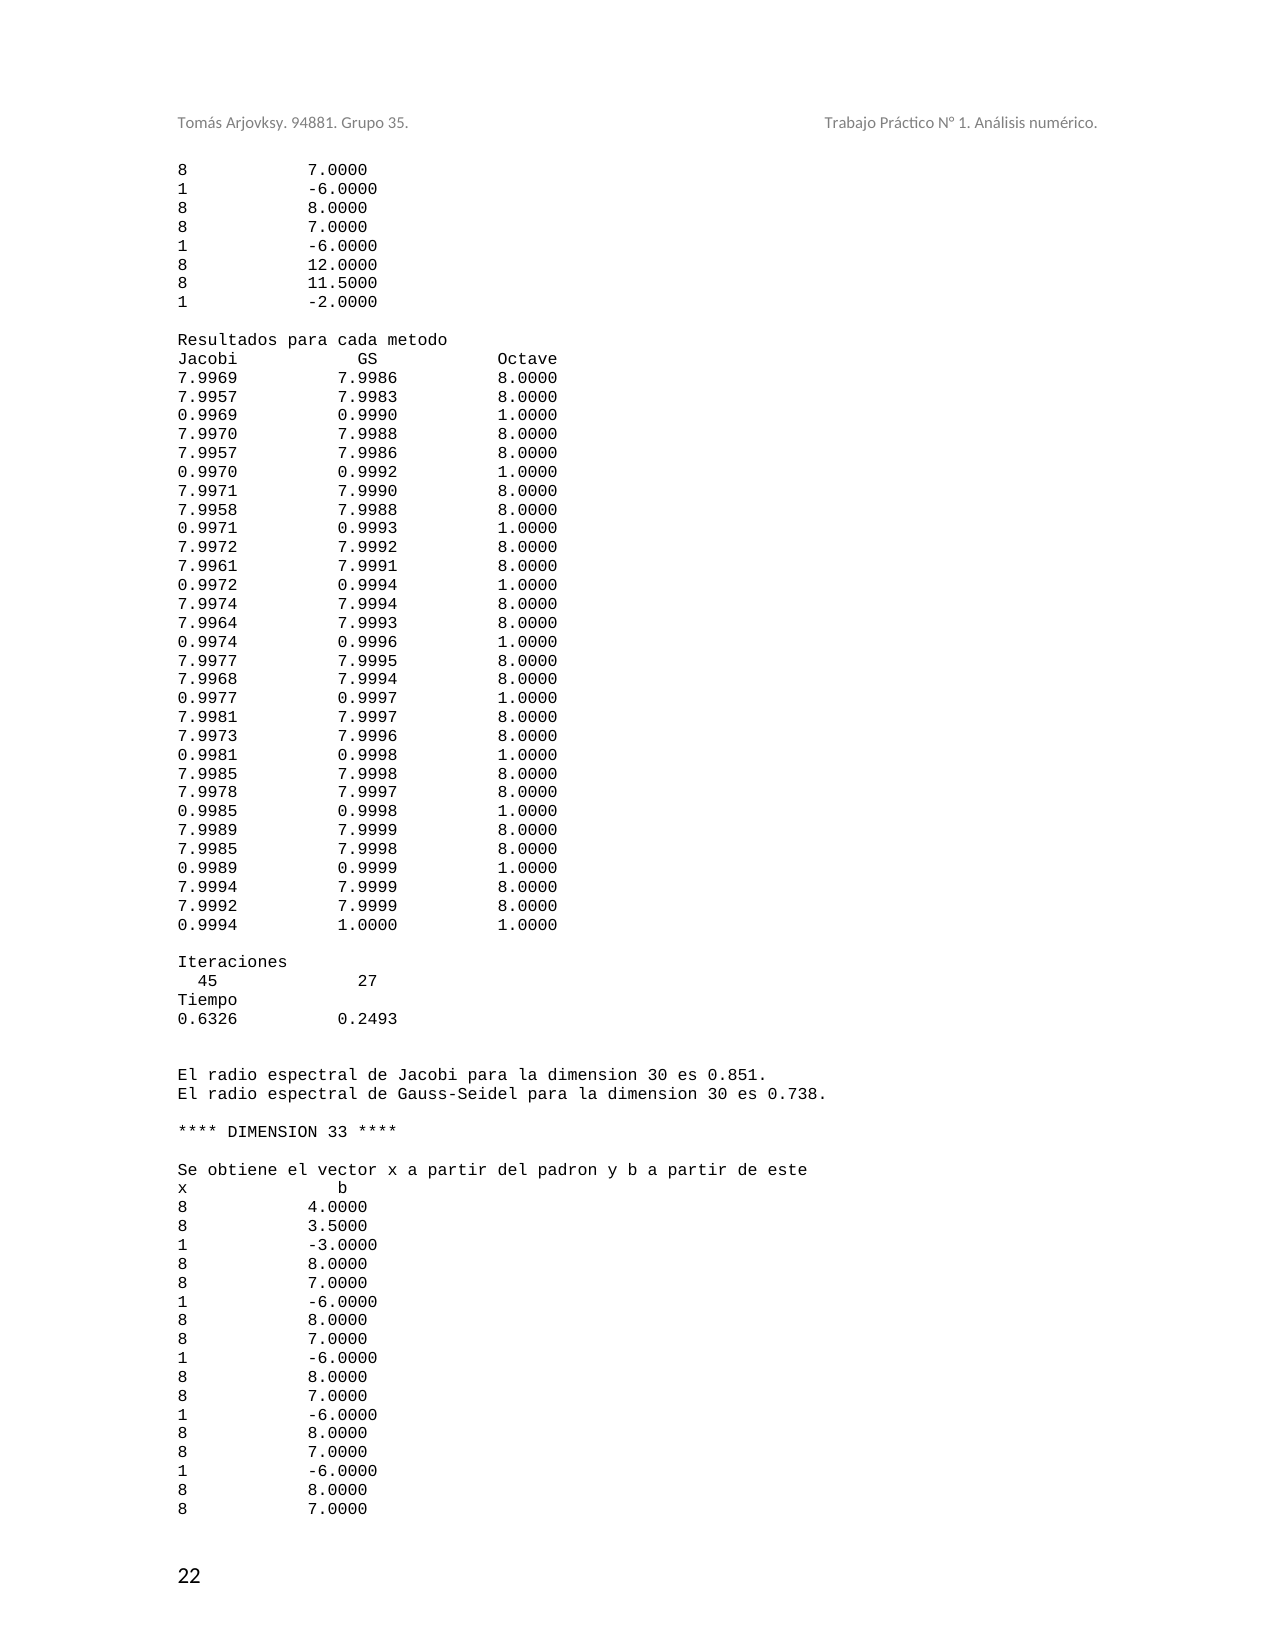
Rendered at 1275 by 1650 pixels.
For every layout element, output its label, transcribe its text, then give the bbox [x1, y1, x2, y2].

text 8 8.0000 [177, 1482, 1098, 1501]
text 1 -6.0000 [177, 1463, 1098, 1482]
text 8 7.0000 [177, 1501, 1098, 1519]
text 0.9971 0.9993 1.0000 [177, 520, 1098, 539]
text 0.6326 0.2493 [177, 1010, 1098, 1029]
text 0.9974 0.9996 1.0000 [177, 633, 1098, 652]
text 7.9981 7.9997 8.0000 [177, 709, 1098, 727]
text 7.9985 7.9998 8.0000 [177, 841, 1098, 859]
text 0.9977 0.9997 1.0000 [177, 690, 1098, 709]
text 7.9973 7.9996 8.0000 [177, 727, 1098, 746]
text Tiempo [177, 991, 1098, 1010]
text 7.9970 7.9988 8.0000 [177, 426, 1098, 445]
text 8 7.0000 [177, 1444, 1098, 1463]
text 1 -2.0000 [177, 294, 1098, 313]
text 1 -6.0000 [177, 1350, 1098, 1368]
text 7.9968 7.9994 8.0000 [177, 671, 1098, 690]
text 1 -6.0000 [177, 181, 1098, 199]
text 0.9972 0.9994 1.0000 [177, 577, 1098, 596]
text 1 -6.0000 [177, 1293, 1098, 1312]
text Jacobi GS Octave [177, 350, 1098, 369]
text 0.9981 0.9998 1.0000 [177, 746, 1098, 765]
text 0.9989 0.9999 1.0000 [177, 859, 1098, 878]
text 7.9964 7.9993 8.0000 [177, 614, 1098, 633]
text 8 8.0000 [177, 1368, 1098, 1387]
text 7.9969 7.9986 8.0000 [177, 369, 1098, 388]
text 7.9992 7.9999 8.0000 [177, 897, 1098, 916]
text 0.9994 1.0000 1.0000 [177, 916, 1098, 935]
text 8 7.0000 [177, 1331, 1098, 1350]
text 7.9971 7.9990 8.0000 [177, 482, 1098, 501]
text El radio espectral de Gauss-Seidel para la dimension 30 es 0.738. [177, 1086, 1098, 1104]
text 7.9989 7.9999 8.0000 [177, 822, 1098, 841]
text 8 8.0000 [177, 1312, 1098, 1331]
text 7.9957 7.9983 8.0000 [177, 388, 1098, 407]
text Se obtiene el vector x a partir del padron y b a partir de este [177, 1161, 1098, 1180]
text 8 8.0000 [177, 199, 1098, 218]
text 0.9970 0.9992 1.0000 [177, 463, 1098, 482]
text 7.9961 7.9991 8.0000 [177, 558, 1098, 577]
text 45 27 [177, 973, 1098, 991]
text 7.9974 7.9994 8.0000 [177, 596, 1098, 614]
text 7.9978 7.9997 8.0000 [177, 784, 1098, 803]
text 8 11.5000 [177, 275, 1098, 294]
text 8 8.0000 [177, 1425, 1098, 1444]
text 1 -6.0000 [177, 237, 1098, 256]
text 8 7.0000 [177, 162, 1098, 181]
text 8 3.5000 [177, 1218, 1098, 1237]
text 8 7.0000 [177, 1274, 1098, 1293]
text 1 -3.0000 [177, 1237, 1098, 1255]
text **** DIMENSION 33 **** [177, 1123, 1098, 1142]
text 7.9994 7.9999 8.0000 [177, 878, 1098, 897]
text 7.9985 7.9998 8.0000 [177, 765, 1098, 784]
text 0.9969 0.9990 1.0000 [177, 407, 1098, 426]
text 7.9977 7.9995 8.0000 [177, 652, 1098, 671]
text 8 8.0000 [177, 1255, 1098, 1274]
text 7.9957 7.9986 8.0000 [177, 445, 1098, 463]
text Resultados para cada metodo [177, 332, 1098, 350]
text x b [177, 1180, 1098, 1199]
text 1 -6.0000 [177, 1406, 1098, 1425]
text 8 12.0000 [177, 256, 1098, 275]
text 8 7.0000 [177, 1387, 1098, 1406]
text 7.9972 7.9992 8.0000 [177, 539, 1098, 558]
text 8 4.0000 [177, 1199, 1098, 1218]
text Iteraciones [177, 954, 1098, 973]
text El radio espectral de Jacobi para la dimension 30 es 0.851. [177, 1067, 1098, 1086]
text 0.9985 0.9998 1.0000 [177, 803, 1098, 822]
text 7.9958 7.9988 8.0000 [177, 501, 1098, 520]
text 8 7.0000 [177, 218, 1098, 237]
